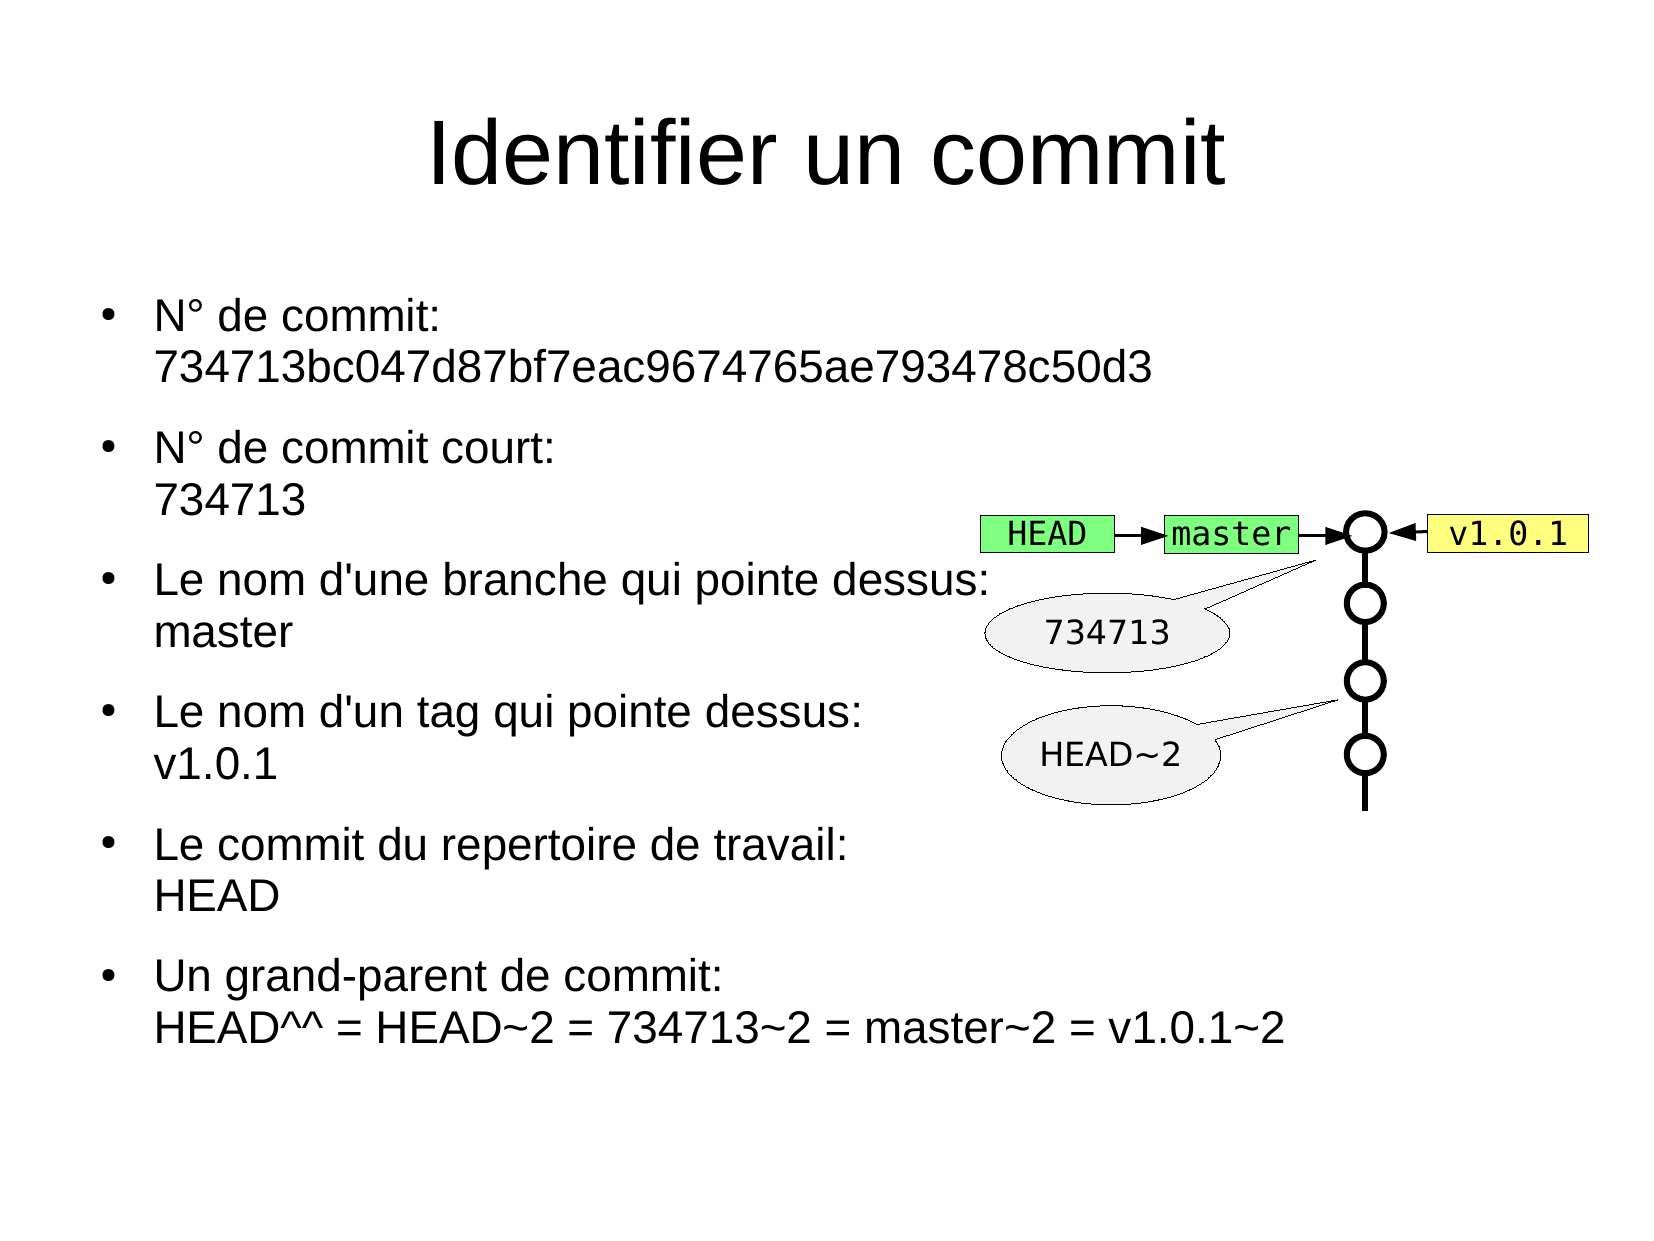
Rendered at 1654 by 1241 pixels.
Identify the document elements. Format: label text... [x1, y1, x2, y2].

list N° de commit: 734713bc047d87bf7eac9674765ae793478c50d3 N° de commit court: 734713 Le nom d'une branche qui pointe dessus: master Le nom d'un tag qui pointe dessus: v1.0.1 Le commit du repertoire de travail: HEAD Un grand-parent de commit: HEAD^^ = HEAD~2 = 734713~2 = master~2 = v1.0.1~2 [82, 290, 1571, 1048]
text_box HEAD [980, 515, 1115, 553]
text_box HEAD~2 [1001, 699, 1338, 805]
text_box v1.0.1 [1427, 514, 1589, 553]
text_box 734713 [984, 560, 1316, 673]
text_box master [1164, 515, 1299, 554]
title Identifier un commit [82, 49, 1571, 257]
